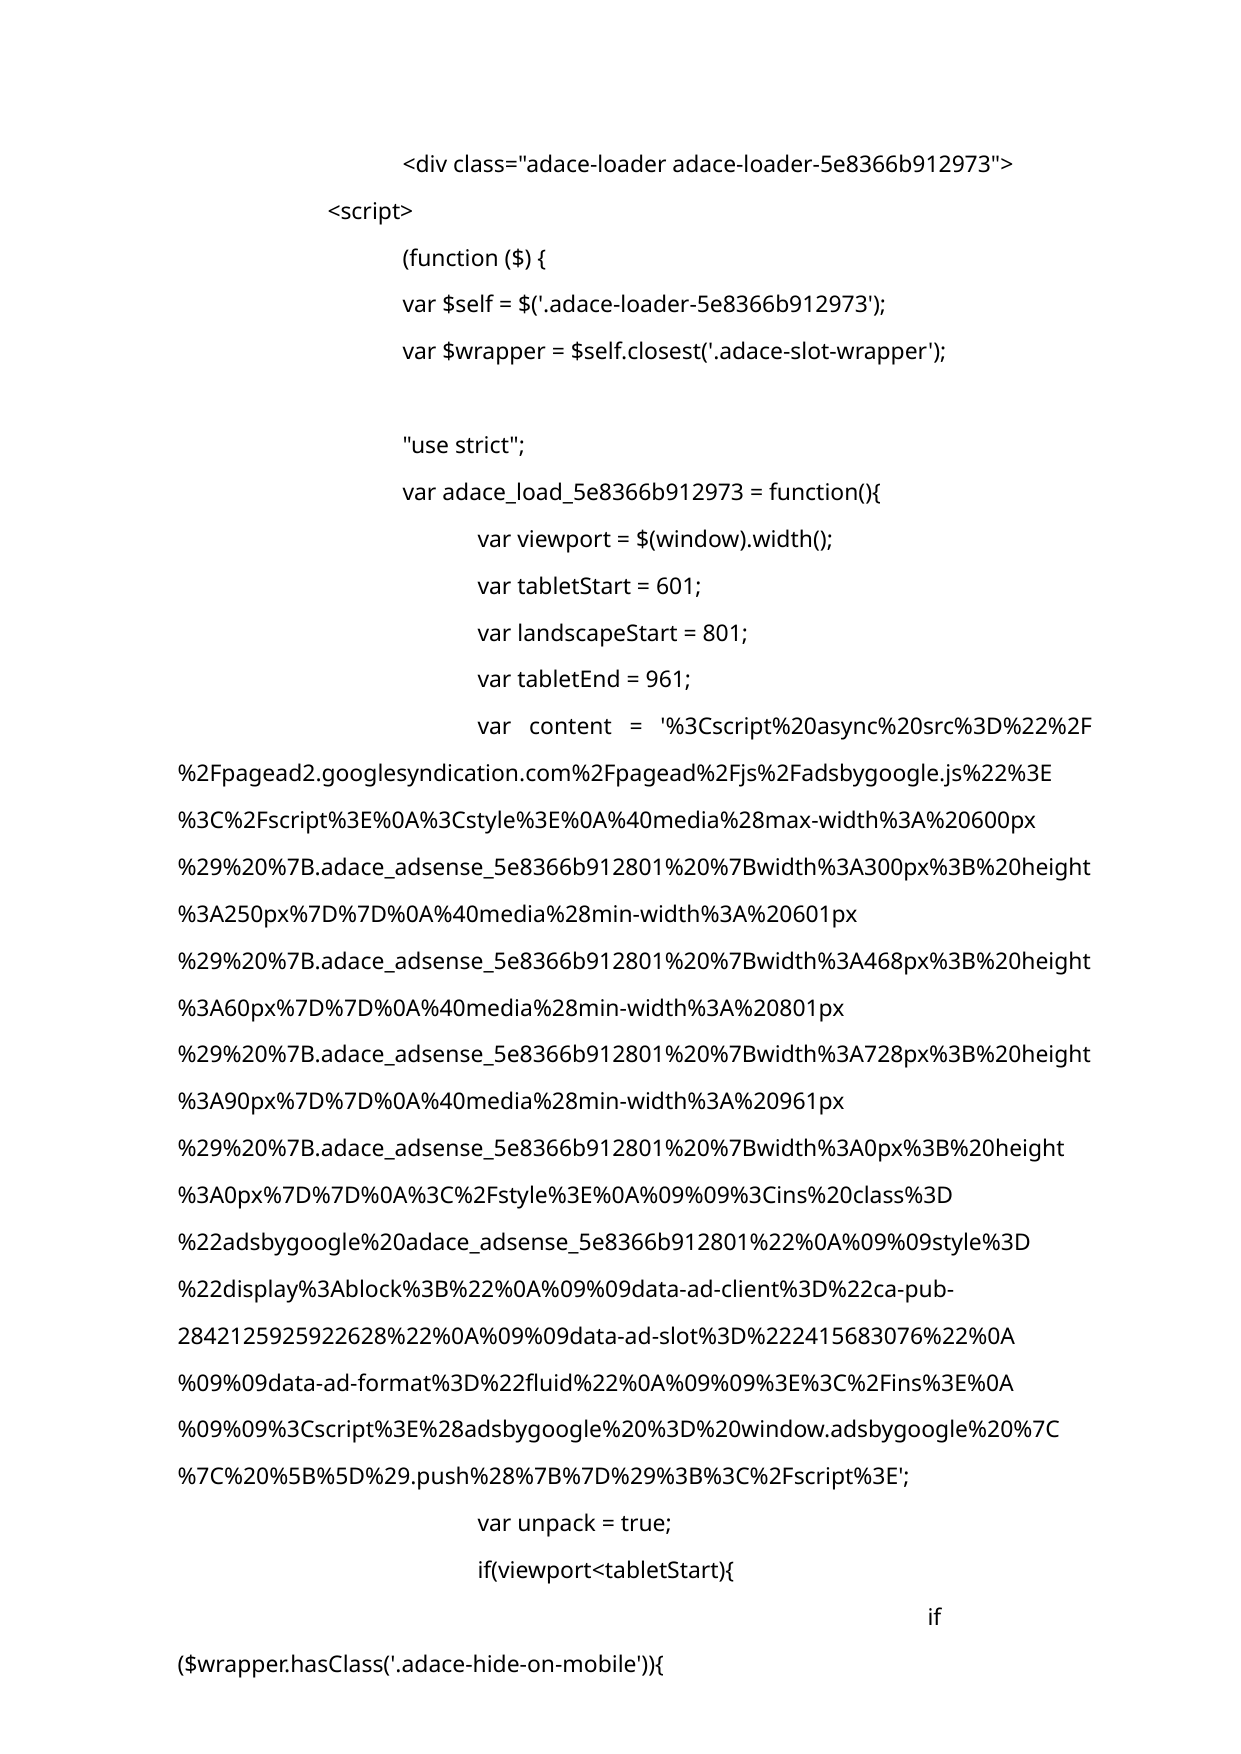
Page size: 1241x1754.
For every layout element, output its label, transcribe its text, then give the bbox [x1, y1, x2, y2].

text var $self = $('.adace-loader-5e8366b912973'); [177, 288, 1092, 319]
text var tabletStart = 601; [177, 569, 1092, 601]
text (function ($) { [177, 241, 1092, 273]
text if ($wrapper.hasClass('.adace-hide-on-mobile')){ [177, 1601, 1092, 1679]
text var $wrapper = $self.closest('.adace-slot-wrapper'); [177, 335, 1092, 366]
text var adace_load_5e8366b912973 = function(){ [177, 476, 1092, 507]
text <script> [177, 194, 1092, 226]
text if(viewport<tabletStart){ [177, 1554, 1092, 1585]
text "use strict"; [177, 429, 1092, 460]
text <div class="adace-loader adace-loader-5e8366b912973"> [177, 148, 1092, 179]
text var content = '%3Cscript%20async%20src%3D%22%2F%2Fpagead2.googlesyndication.com%2Fpagead%2Fjs%2Fadsbygoogle.js%22%3E%3C%2Fscript%3E%0A%3Cstyle%3E%0A%40media%28max-width%3A%20600px%29%20%7B.adace_adsense_5e8366b912801%20%7Bwidth%3A300px%3B%20height%3A250px%7D%7D%0A%40media%28min-width%3A%20601px%29%20%7B.adace_adsense_5e8366b912801%20%7Bwidth%3A468px%3B%20height%3A60px%7D%7D%0A%40media%28min-width%3A%20801px%29%20%7B.adace_adsense_5e8366b912801%20%7Bwidth%3A728px%3B%20height%3A90px%7D%7D%0A%40media%28min-width%3A%20961px%29%20%7B.adace_adsense_5e8366b912801%20%7Bwidth%3A0px%3B%20height%3A0px%7D%7D%0A%3C%2Fstyle%3E%0A%09%09%3Cins%20class%3D%22adsbygoogle%20adace_adsense_5e8366b912801%22%0A%09%09style%3D%22display%3Ablock%3B%22%0A%09%09data-ad-client%3D%22ca-pub-2842125925922628%22%0A%09%09data-ad-slot%3D%222415683076%22%0A%09%09data-ad-format%3D%22fluid%22%0A%09%09%3E%3C%2Fins%3E%0A%09%09%3Cscript%3E%28adsbygoogle%20%3D%20window.adsbygoogle%20%7C%7C%20%5B%5D%29.push%28%7B%7D%29%3B%3C%2Fscript%3E'; [177, 710, 1092, 1491]
text var tabletEnd = 961; [177, 663, 1092, 694]
text var landscapeStart = 801; [177, 616, 1092, 648]
text var unpack = true; [177, 1507, 1092, 1538]
text var viewport = $(window).width(); [177, 523, 1092, 554]
